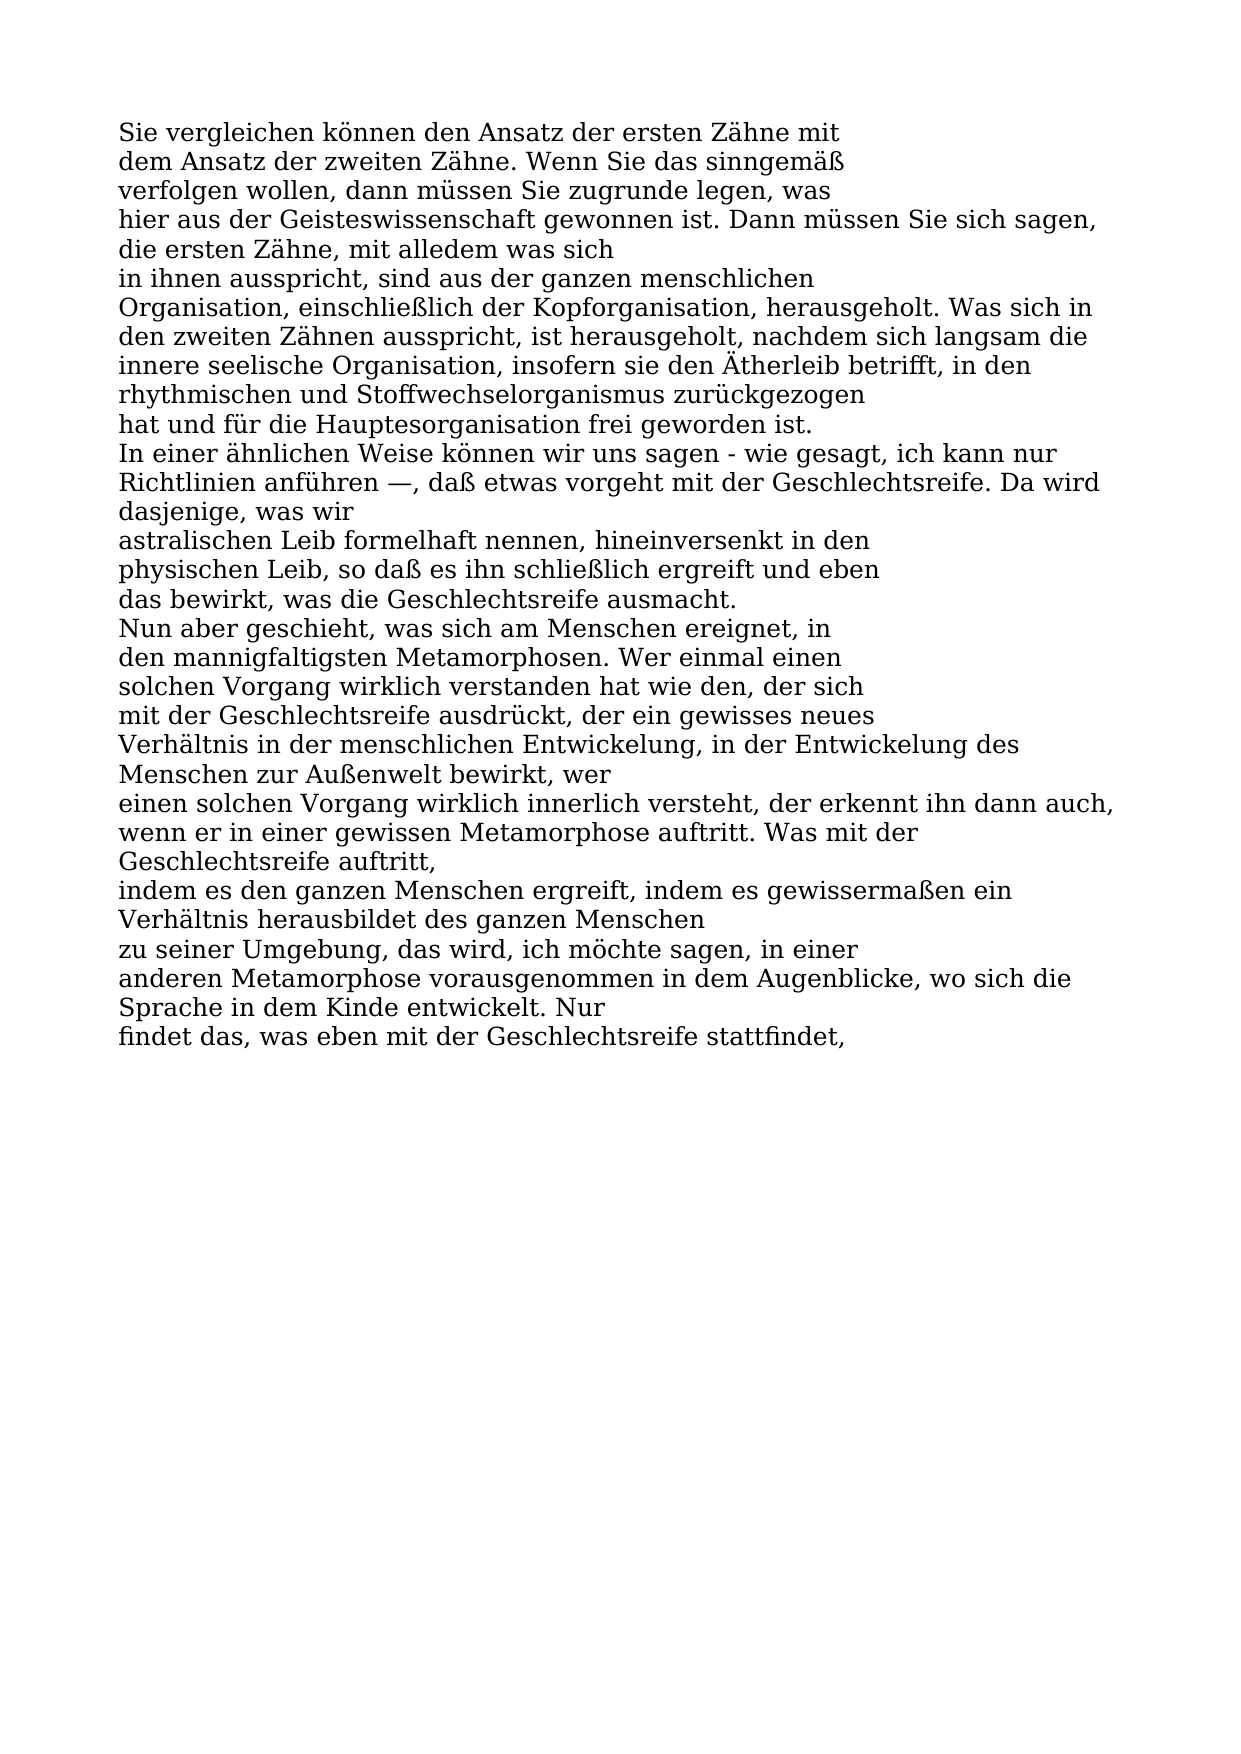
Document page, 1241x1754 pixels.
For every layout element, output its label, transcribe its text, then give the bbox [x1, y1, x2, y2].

text In einer ähnlichen Weise können wir uns sagen - wie gesagt, ich kann nur Richtlinien anführen —, daß etwas vorgeht mit der Geschlechtsreife. Da wird dasjenige, was wir [118, 439, 1122, 526]
text dem Ansatz der zweiten Zähne. Wenn Sie das sinngemäß [118, 147, 1122, 176]
text anderen Metamorphose vorausgenommen in dem Augenblicke, wo sich die Sprache in dem Kinde entwickelt. Nur [118, 964, 1122, 1022]
text Sie vergleichen können den Ansatz der ersten Zähne mit [118, 118, 1122, 147]
text rhythmischen und Stoffwechselorganismus zurückgezogen [118, 381, 1122, 410]
text verfolgen wollen, dann müssen Sie zugrunde legen, was [118, 176, 1122, 206]
text findet das, was eben mit der Geschlechtsreife stattfindet, [118, 1022, 1122, 1051]
text Nun aber geschieht, was sich am Menschen ereignet, in [118, 614, 1122, 643]
text solchen Vorgang wirklich verstanden hat wie den, der sich [118, 672, 1122, 701]
text in ihnen ausspricht, sind aus der ganzen menschlichen [118, 264, 1122, 293]
text einen solchen Vorgang wirklich innerlich versteht, der erkennt ihn dann auch, wenn er in einer gewissen Metamorphose auftritt. Was mit der Geschlechtsreife auftritt, [118, 789, 1122, 876]
text astralischen Leib formelhaft nennen, hineinversenkt in den [118, 526, 1122, 556]
text hier aus der Geisteswissenschaft gewonnen ist. Dann müssen Sie sich sagen, die ersten Zähne, mit alledem was sich [118, 206, 1122, 264]
text zu seiner Umgebung, das wird, ich möchte sagen, in einer [118, 935, 1122, 964]
text Organisation, einschließlich der Kopforganisation, herausgeholt. Was sich in den zweiten Zähnen ausspricht, ist herausgeholt, nachdem sich langsam die innere seelische Organisation, insofern sie den Ätherleib betrifft, in den [118, 293, 1122, 381]
text den mannigfaltigsten Metamorphosen. Wer einmal einen [118, 643, 1122, 672]
text physischen Leib, so daß es ihn schließlich ergreift und eben [118, 556, 1122, 585]
text hat und für die Hauptesorganisation frei geworden ist. [118, 410, 1122, 439]
text Verhältnis in der menschlichen Entwickelung, in der Entwickelung des Menschen zur Außenwelt bewirkt, wer [118, 731, 1122, 789]
text indem es den ganzen Menschen ergreift, indem es gewissermaßen ein Verhältnis herausbildet des ganzen Menschen [118, 876, 1122, 935]
text mit der Geschlechtsreife ausdrückt, der ein gewisses neues [118, 701, 1122, 731]
text das bewirkt, was die Geschlechtsreife ausmacht. [118, 585, 1122, 614]
